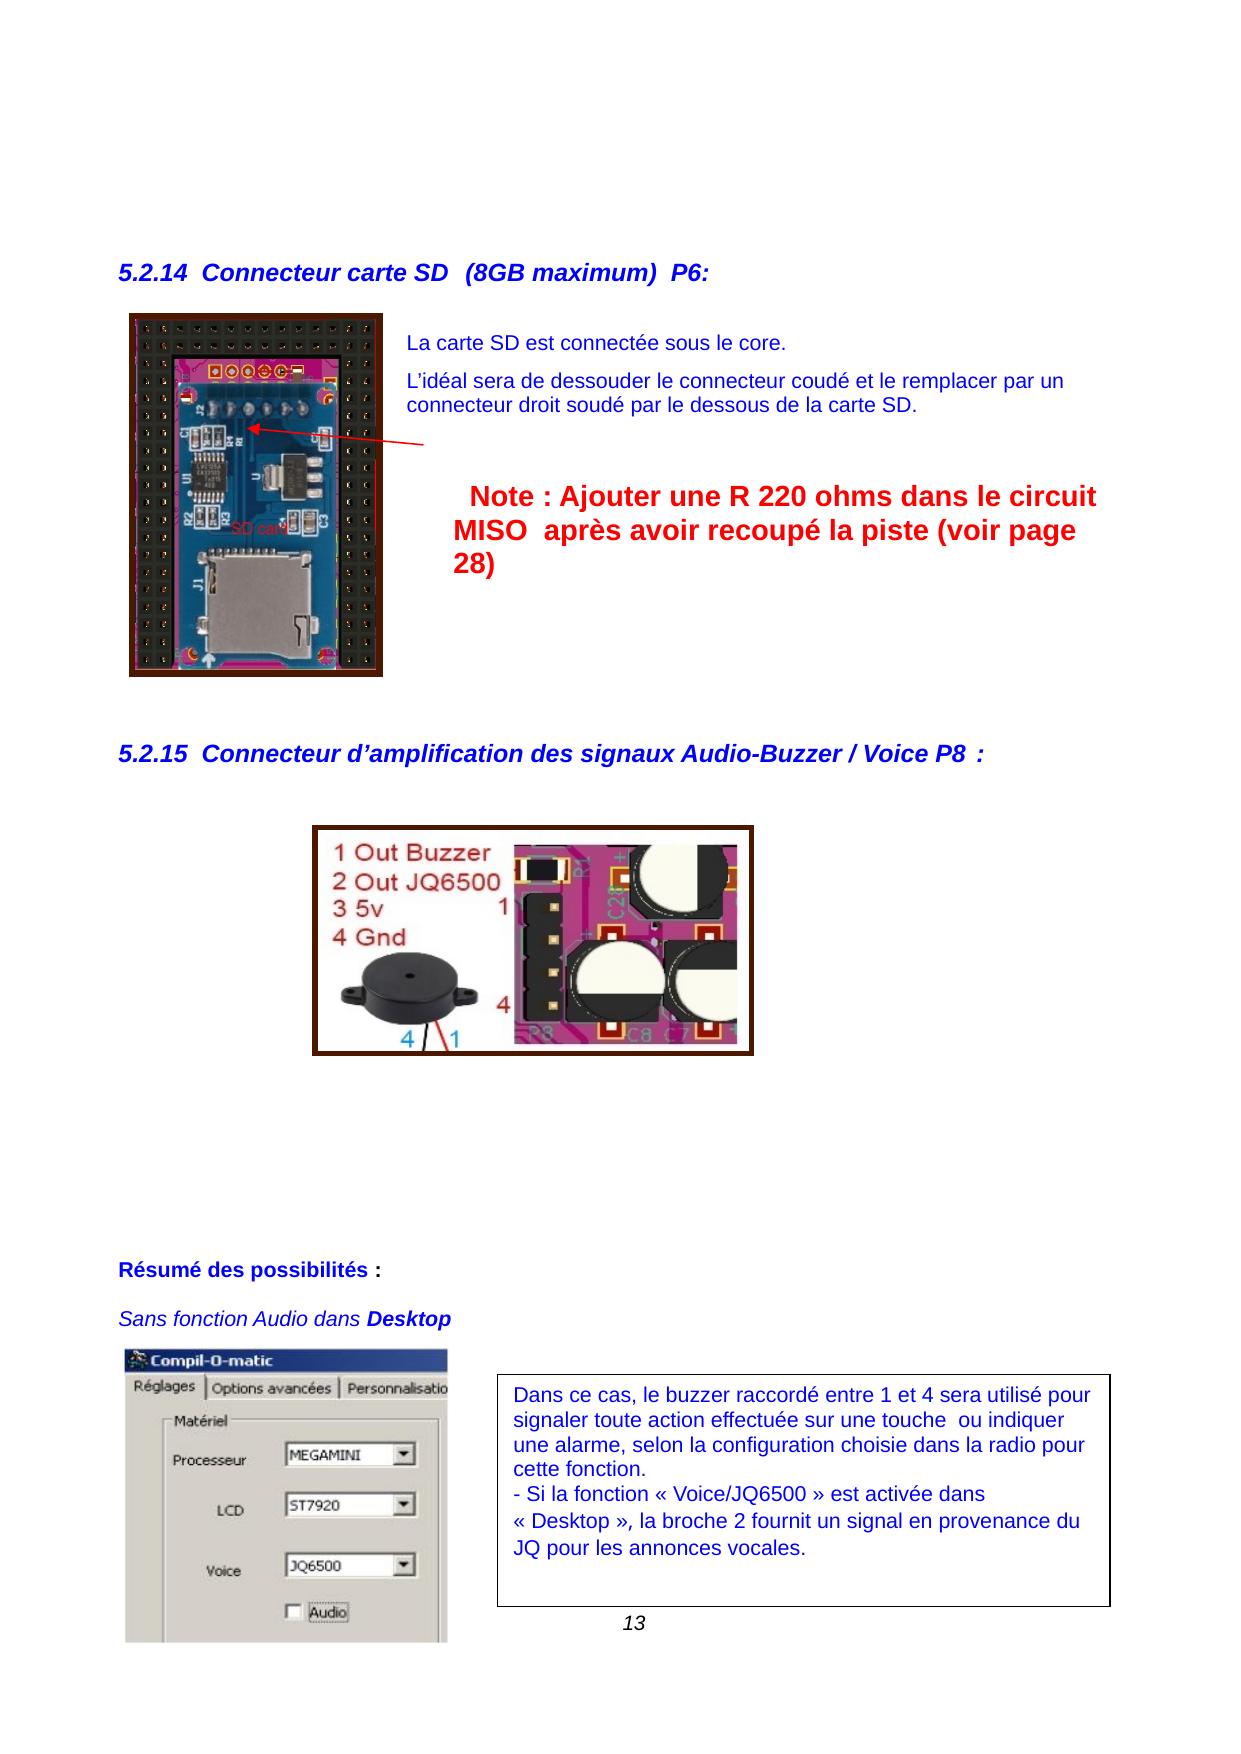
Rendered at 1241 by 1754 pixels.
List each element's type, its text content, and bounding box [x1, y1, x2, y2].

picture [124, 1347, 449, 1644]
subtitle 5.2.14 Connecteur carte SD (8GB maximum) P6: [118, 258, 1122, 287]
text Note : Ajouter une R 220 ohms dans le circuit MISO après avoir recoupé la piste (voir page 28) [383, 479, 1122, 580]
text La carte SD est connectée sous le core. [383, 331, 1122, 355]
text Résumé des possibilités : [118, 1257, 1122, 1282]
subtitle 5.2.15 Connecteur d’amplification des signaux Audio-Buzzer / Voice P8 : [118, 739, 1122, 767]
picture [135, 319, 376, 669]
picture [318, 830, 749, 1051]
text Dans ce cas, le buzzer raccordé entre 1 et 4 sera utilisé pour signaler toute action effectuée sur une touche ou indiquer une alarme, selon la configuration choisie dans la radio pour cette fonction. [513, 1382, 1094, 1481]
text Sans fonction Audio dans Desktop [118, 1306, 1122, 1331]
text L’idéal sera de dessouder le connecteur coudé et le remplacer par un connecteur droit soudé par le dessous de la carte SD. [383, 368, 1122, 417]
text - Si la fonction « Voice/JQ6500 » est activée dans « Desktop », la broche 2 fournit un signal en provenance du JQ pour les annonces vocales. [513, 1481, 1094, 1560]
